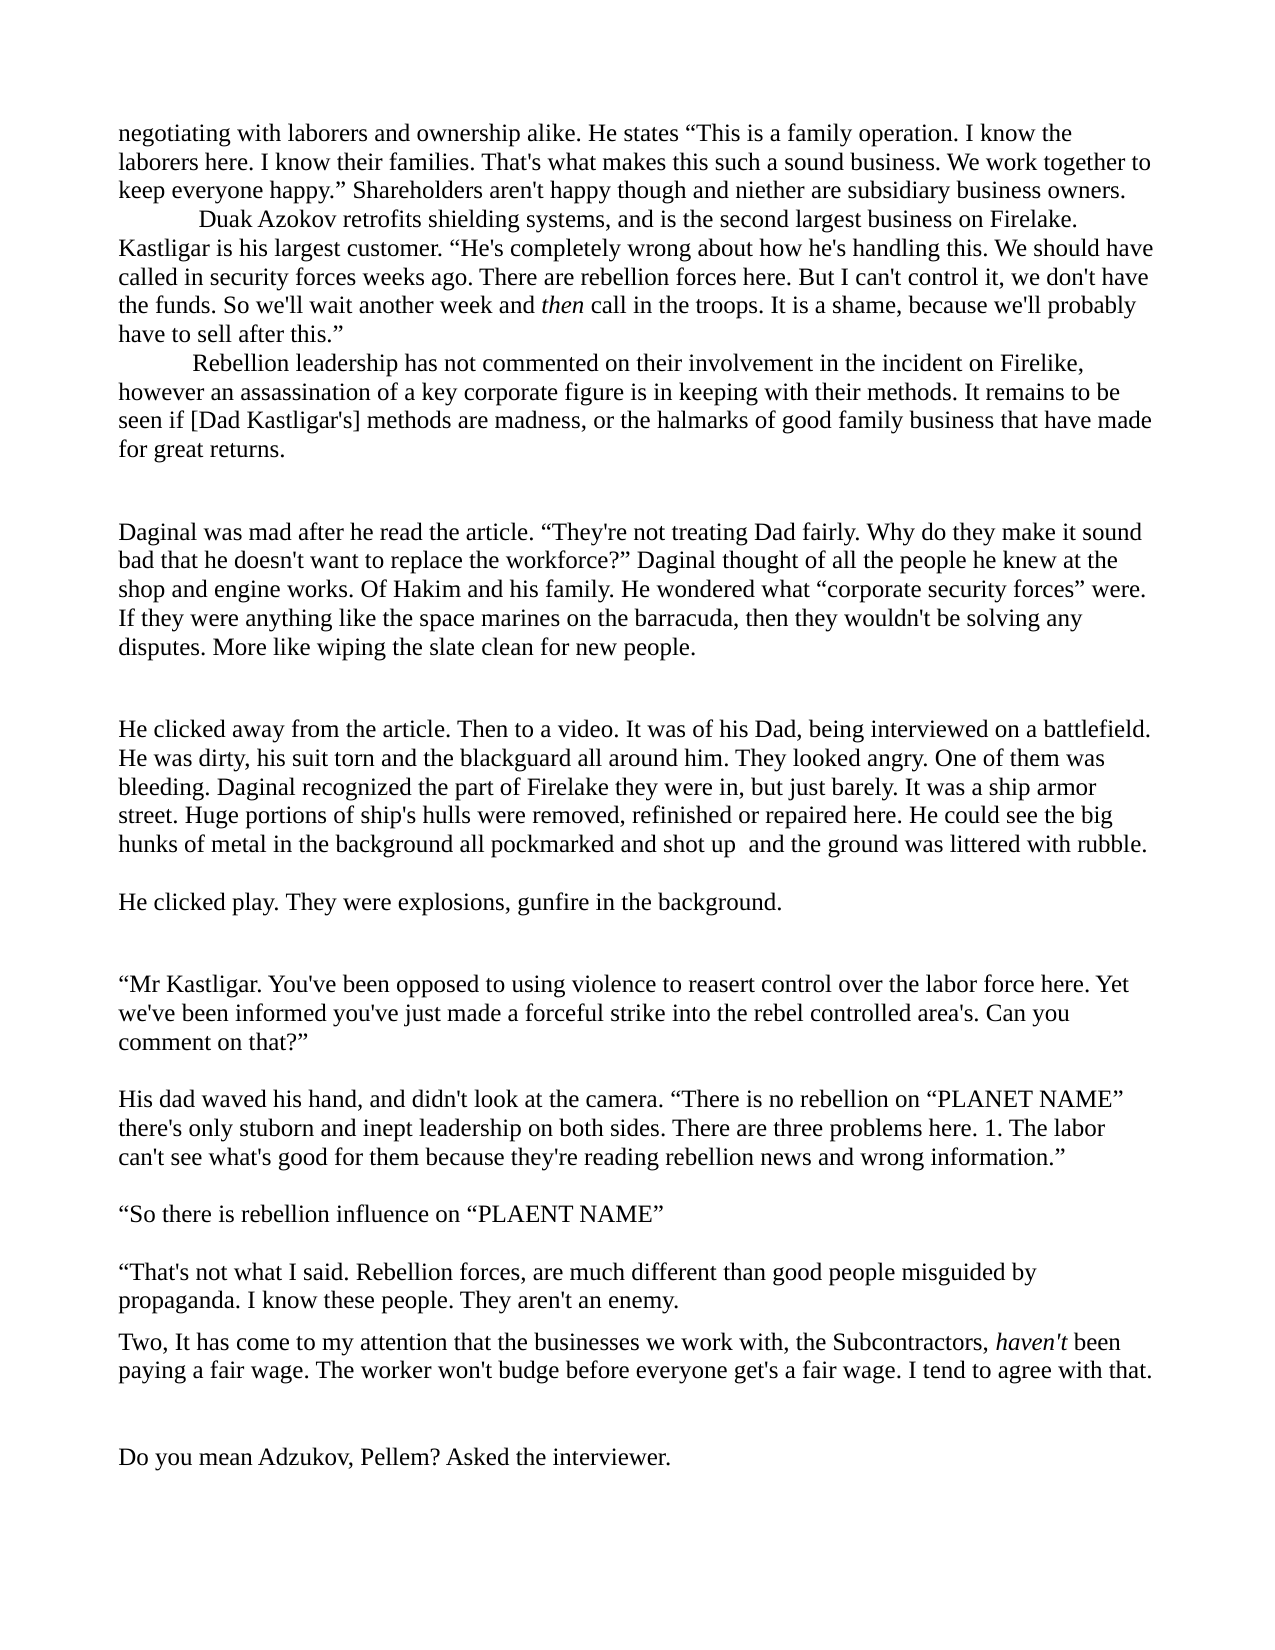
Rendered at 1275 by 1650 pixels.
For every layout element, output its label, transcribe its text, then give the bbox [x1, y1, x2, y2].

text He clicked away from the article. Then to a video. It was of his Dad, being interviewed on a battlefield. He was dirty, his suit torn and the blackguard all around him. They looked angry. One of them was bleeding. Daginal recognized the part of Firelake they were in, but just barely. It was a ship armor street. Huge portions of ship's hulls were removed, refinished or repaired here. He could see the big hunks of metal in the background all pockmarked and shot up and the ground was littered with rubble. He clicked play. They were explosions, gunfire in the background. [118, 714, 1157, 916]
text negotiating with laborers and ownership alike. He states “This is a family operation. I know the laborers here. I know their families. That's what makes this such a sound business. We work together to keep everyone happy.” Shareholders aren't happy though and niether are subsidiary business owners. Duak Azokov retrofits shielding systems, and is the second largest business on Firelake. Kastligar is his largest customer. “He's completely wrong about how he's handling this. We should have called in security forces weeks ago. There are rebellion forces here. But I can't control it, we don't have the funds. So we'll wait another week and then call in the troops. It is a shame, because we'll probably have to sell after this.” Rebellion leadership has not commented on their involvement in the incident on Firelike, however an assassination of a key corporate figure is in keeping with their methods. It remains to be seen if [Dad Kastligar's] methods are madness, or the halmarks of good family business that have made for great returns. [118, 118, 1157, 463]
text Daginal was mad after he read the article. “They're not treating Dad fairly. Why do they make it sound bad that he doesn't want to replace the workforce?” Daginal thought of all the people he knew at the shop and engine works. Of Hakim and his family. He wondered what “corporate security forces” were. If they were anything like the space marines on the barracuda, then they wouldn't be solving any disputes. More like wiping the slate clean for new people. [118, 517, 1157, 661]
text “Mr Kastligar. You've been opposed to using violence to reasert control over the labor force here. Yet we've been informed you've just made a forceful strike into the rebel controlled area's. Can you comment on that?” His dad waved his hand, and didn't look at the camera. “There is no rebellion on “PLANET NAME” there's only stuborn and inept leadership on both sides. There are three problems here. 1. The labor can't see what's good for them because they're reading rebellion news and wrong information.” “So there is rebellion influence on “PLAENT NAME” “That's not what I said. Rebellion forces, are much different than good people misguided by propaganda. I know these people. They aren't an enemy. [118, 969, 1157, 1314]
text Two, It has come to my attention that the businesses we work with, the Subcontractors, haven't been paying a fair wage. The worker won't budge before everyone get's a fair wage. I tend to agree with that. Do you mean Adzukov, Pellem? Asked the interviewer. [118, 1327, 1157, 1471]
